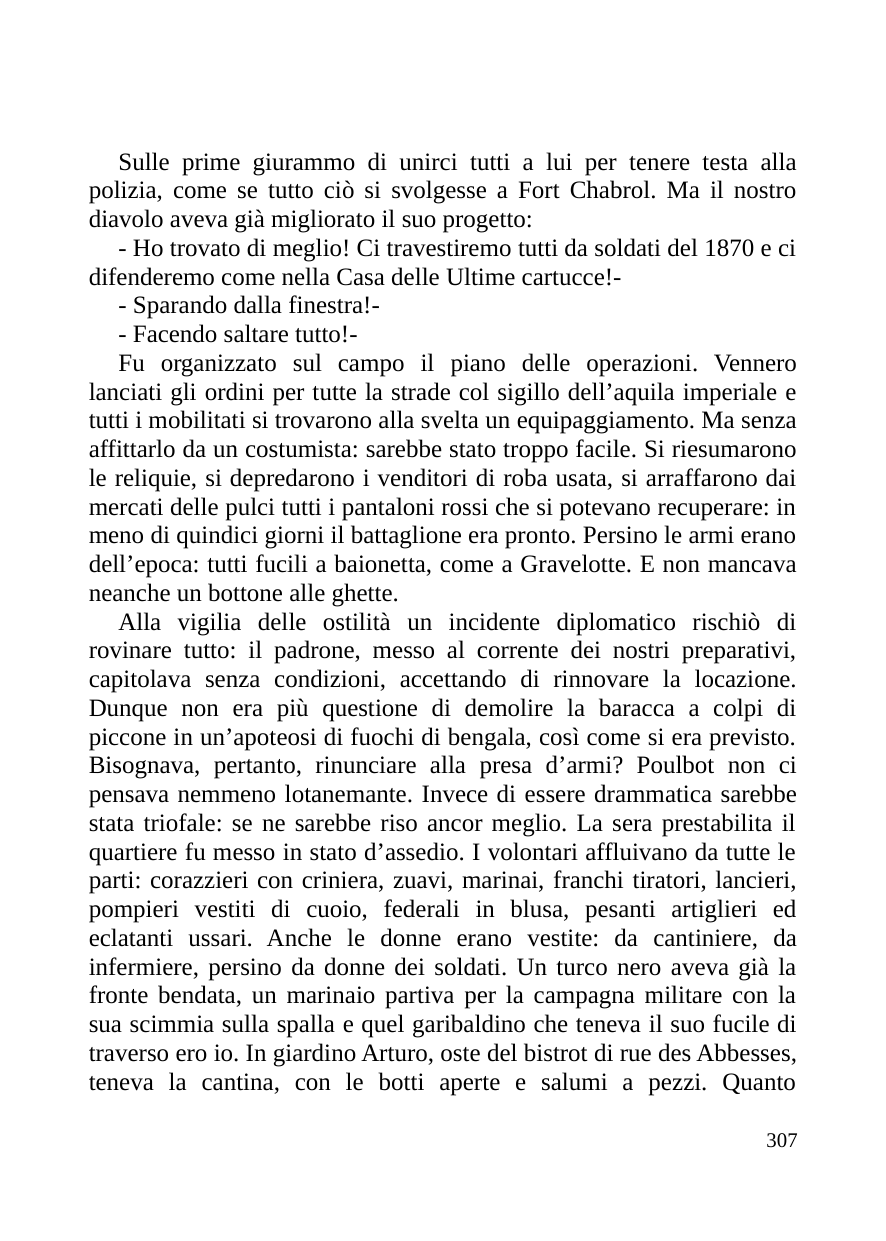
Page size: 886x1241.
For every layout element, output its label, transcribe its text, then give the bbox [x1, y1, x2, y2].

text Sulle prime giurammo di unirci tutti a lui per tenere testa alla polizia, come se tutto ciò si svolgesse a Fort Chabrol. Ma il nostro diavolo aveva già migliorato il suo progetto: [88, 147, 797, 233]
text - Facendo saltare tutto!- [88, 319, 797, 348]
text Fu organizzato sul campo il piano delle operazioni. Vennero lanciati gli ordini per tutte la strade col sigillo dell’aquila imperiale e tutti i mobilitati si trovarono alla svelta un equipaggiamento. Ma senza affittarlo da un costumista: sarebbe stato troppo facile. Si riesumarono le reliquie, si depredarono i venditori di roba usata, si arraffarono dai mercati delle pulci tutti i pantaloni rossi che si potevano recuperare: in meno di quindici giorni il battaglione era pronto. Persino le armi erano dell’epoca: tutti fucili a baionetta, come a Gravelotte. E non mancava neanche un bottone alle ghette. [88, 348, 797, 607]
text - Sparando dalla finestra!- [88, 291, 797, 319]
text Alla vigilia delle ostilità un incidente diplomatico rischiò di rovinare tutto: il padrone, messo al corrente dei nostri preparativi, capitolava senza condizioni, accettando di rinnovare la locazione. Dunque non era più questione di demolire la baracca a colpi di piccone in un’apoteosi di fuochi di bengala, così come si era previsto. Bisognava, pertanto, rinunciare alla presa d’armi? Poulbot non ci pensava nemmeno lotanemante. Invece di essere drammatica sarebbe stata triofale: se ne sarebbe riso ancor meglio. La sera prestabilita il quartiere fu messo in stato d’assedio. I volontari affluivano da tutte le parti: corazzieri con criniera, zuavi, marinai, franchi tiratori, lancieri, pompieri vestiti di cuoio, federali in blusa, pesanti artiglieri ed eclatanti ussari. Anche le donne erano vestite: da cantiniere, da infermiere, persino da donne dei soldati. Un turco nero aveva già la fronte bendata, un marinaio partiva per la campagna militare con la sua scimmia sulla spalla e quel garibaldino che teneva il suo fucile di traverso ero io. In giardino Arturo, oste del bistrot di rue des Abbesses, teneva la cantina, con le botti aperte e salumi a pezzi. Quanto [88, 607, 797, 1096]
text - Ho trovato di meglio! Ci travestiremo tutti da soldati del 1870 e ci difenderemo come nella Casa delle Ultime cartucce!- [88, 233, 797, 291]
